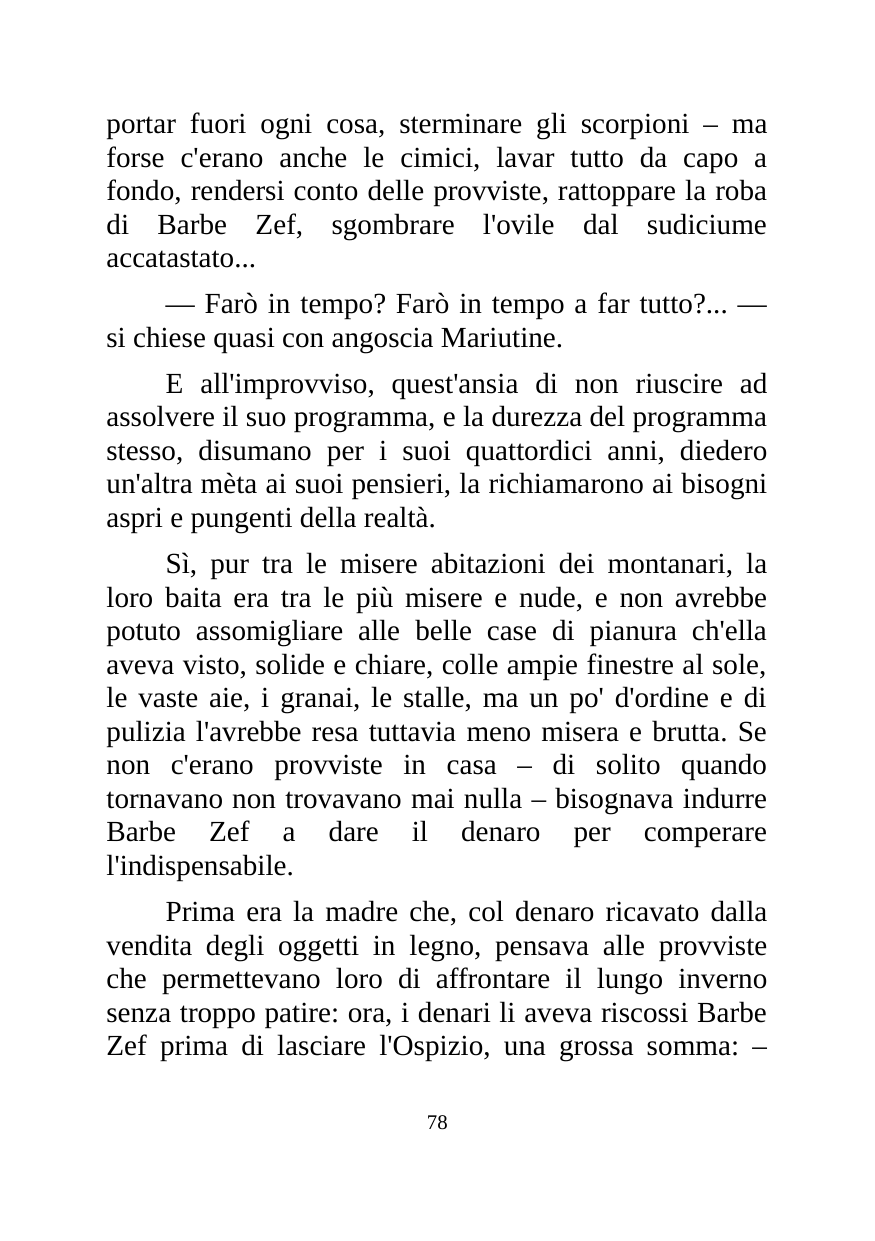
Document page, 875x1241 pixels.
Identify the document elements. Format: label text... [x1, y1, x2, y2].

text — Farò in tempo? Farò in tempo a far tutto?... — si chiese quasi con angoscia Mariutine. [106, 286, 768, 353]
text Prima era la madre che, col denaro ricavato dalla vendita degli oggetti in legno, pensava alle provviste che permettevano loro di affrontare il lungo inverno senza troppo patire: ora, i denari li aveva riscossi Barbe Zef prima di lasciare l'Ospizio, una grossa somma: – [106, 894, 768, 1062]
text portar fuori ogni cosa, sterminare gli scorpioni – ma forse c'erano anche le cimici, lavar tutto da capo a fondo, rendersi conto delle provviste, rattoppare la roba di Barbe Zef, sgombrare l'ovile dal sudiciume accatastato... [106, 106, 768, 274]
text E all'improvviso, quest'ansia di non riuscire ad assolvere il suo programma, e la durezza del programma stesso, disumano per i suoi quattordici anni, diedero un'altra mèta ai suoi pensieri, la richiamarono ai bisogni aspri e pungenti della realtà. [106, 366, 768, 534]
text Sì, pur tra le misere abitazioni dei montanari, la loro baita era tra le più misere e nude, e non avrebbe potuto assomigliare alle belle case di pianura ch'ella aveva visto, solide e chiare, colle ampie finestre al sole, le vaste aie, i granai, le stalle, ma un po' d'ordine e di pulizia l'avrebbe resa tuttavia meno misera e brutta. Se non c'erano provviste in casa – di solito quando tornavano non trovavano mai nulla – bisognava indurre Barbe Zef a dare il denaro per comperare l'indispensabile. [106, 546, 768, 882]
